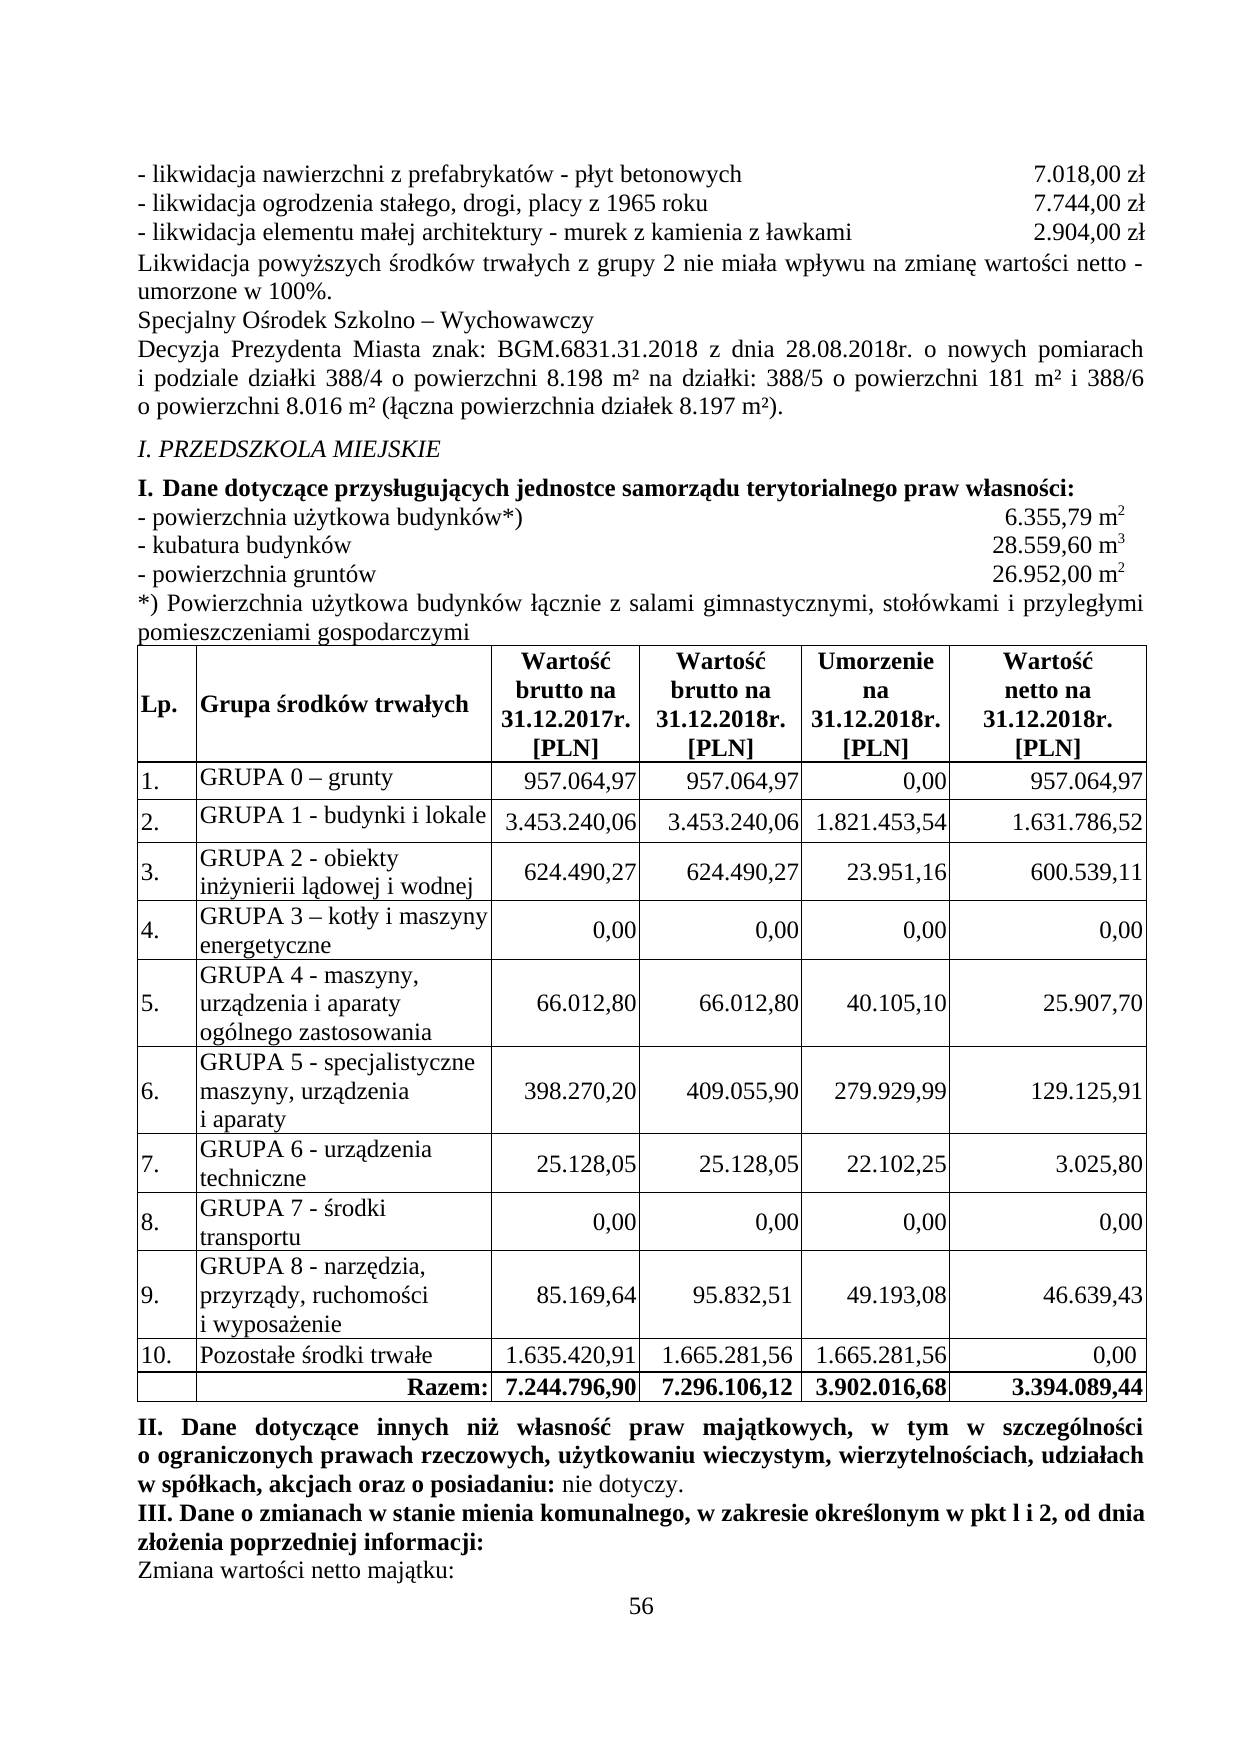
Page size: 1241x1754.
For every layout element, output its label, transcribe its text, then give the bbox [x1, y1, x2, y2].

table_header Wartość brutto na 31.12.2018r. [PLN] [640, 646, 801, 761]
table_cell - likwidacja ogrodzenia stałego, drogi, placy z 1965 roku [138, 188, 873, 217]
table_cell [138, 1373, 196, 1401]
table_cell 2.904,00 zł [874, 217, 1145, 248]
table_cell 25.128,05 [492, 1134, 639, 1192]
table_cell Razem: [197, 1373, 491, 1401]
table_cell 3.902.016,68 [802, 1373, 949, 1401]
table_cell GRUPA 7 - środki transportu [197, 1193, 491, 1250]
table_cell 8. [138, 1193, 196, 1250]
table_header Wartość brutto na 31.12.2017r. [PLN] [492, 646, 639, 761]
table_cell 23.951,16 [802, 843, 949, 900]
text Zmiana wartości netto majątku: [137, 1556, 1145, 1584]
table_cell 0,00 [492, 901, 639, 959]
table_cell - likwidacja nawierzchni z prefabrykatów - płyt betonowych [138, 159, 873, 188]
table_cell 4. [138, 901, 196, 959]
table_cell 0,00 [802, 901, 949, 959]
table_cell 1.665.281,56 [802, 1339, 949, 1371]
table_cell 95.832,51 [640, 1251, 801, 1338]
table_cell 46.639,43 [950, 1251, 1146, 1338]
table_cell 0,00 [950, 1339, 1146, 1371]
table_cell GRUPA 3 – kotły i maszyny energetyczne [197, 901, 491, 959]
table_cell 10. [138, 1339, 196, 1371]
table_cell 957.064,97 [492, 763, 639, 799]
table_cell 49.193,08 [802, 1251, 949, 1338]
list Dane dotyczące przysługujących jednostce samorządu terytorialnego praw własności: [137, 473, 1145, 502]
table_header Grupa środków trwałych [197, 646, 491, 761]
table_cell 7.296.106,12 [640, 1373, 801, 1401]
table_cell 7.018,00 zł [874, 159, 1145, 188]
table_cell GRUPA 0 – grunty [197, 763, 491, 799]
text Specjalny Ośrodek Szkolno – Wychowawczy [137, 305, 1145, 334]
table_header Lp. [138, 646, 196, 761]
table_cell 279.929,99 [802, 1047, 949, 1133]
text - powierzchnia użytkowa budynków*) 6.355,79 m2 [137, 502, 1145, 530]
table_cell - likwidacja elementu małej architektury - murek z kamienia z ławkami [138, 217, 873, 248]
table_cell 7.744,00 zł [874, 188, 1145, 217]
table_header Wartość netto na 31.12.2018r. [PLN] [950, 646, 1146, 761]
table_cell 0,00 [802, 1193, 949, 1250]
table_cell 66.012,80 [492, 960, 639, 1046]
table_cell 9. [138, 1251, 196, 1338]
table_cell 129.125,91 [950, 1047, 1146, 1133]
table_cell 624.490,27 [492, 843, 639, 900]
table_cell GRUPA 1 - budynki i lokale [197, 800, 491, 842]
table_cell 40.105,10 [802, 960, 949, 1046]
table_cell 5. [138, 960, 196, 1046]
table_cell Pozostałe środki trwałe [197, 1339, 491, 1371]
table_cell GRUPA 2 - obiekty inżynierii lądowej i wodnej [197, 843, 491, 900]
table_cell 409.055,90 [640, 1047, 801, 1133]
table_cell 7.244.796,90 [492, 1373, 639, 1401]
table_cell 66.012,80 [640, 960, 801, 1046]
text II. Dane dotyczące innych niż własność praw majątkowych, w tym w szczególności o ograniczonych prawach rzeczowych, użytkowaniu wieczystym, wierzytelnościach, udziałach w spółkach, akcjach oraz o posiadaniu: nie dotyczy. [137, 1412, 1145, 1498]
table_cell 25.907,70 [950, 960, 1146, 1046]
table_header Umorzenie na 31.12.2018r. [PLN] [802, 646, 949, 761]
table_cell 22.102,25 [802, 1134, 949, 1192]
table_cell 3.025,80 [950, 1134, 1146, 1192]
text III. Dane o zmianach w stanie mienia komunalnego, w zakresie określonym w pkt l i 2, od dnia złożenia poprzedniej informacji: [137, 1498, 1145, 1556]
table_cell 85.169,64 [492, 1251, 639, 1338]
table_cell 398.270,20 [492, 1047, 639, 1133]
table_cell GRUPA 6 - urządzenia techniczne [197, 1134, 491, 1192]
text Decyzja Prezydenta Miasta znak: BGM.6831.31.2018 z dnia 28.08.2018r. o nowych pomiarach i podziale działki 388/4 o powierzchni 8.198 m² na działki: 388/5 o powierzchni 181 m² i 388/6 o powierzchni 8.016 m² (łączna powierzchnia działek 8.197 m²). [137, 334, 1145, 420]
table_cell GRUPA 5 - specjalistyczne maszyny, urządzenia i aparaty [197, 1047, 491, 1133]
table_cell 1.821.453,54 [802, 800, 949, 842]
text *) Powierzchnia użytkowa budynków łącznie z salami gimnastycznymi, stołówkami i przyległymi pomieszczeniami gospodarczymi [137, 588, 1145, 645]
table_cell 2. [138, 800, 196, 842]
table_cell 0,00 [640, 1193, 801, 1250]
table_cell 3. [138, 843, 196, 900]
table_cell 1.665.281,56 [640, 1339, 801, 1371]
table_cell 957.064,97 [640, 763, 801, 799]
table_cell 1.631.786,52 [950, 800, 1146, 842]
table_cell 3.453.240,06 [492, 800, 639, 842]
table_cell 957.064,97 [950, 763, 1146, 799]
table_cell 600.539,11 [950, 843, 1146, 900]
table_cell 0,00 [802, 763, 949, 799]
text I. PRZEDSZKOLA MIEJSKIE [137, 434, 1145, 463]
table_cell 3.453.240,06 [640, 800, 801, 842]
table_cell 1. [138, 763, 196, 799]
table_cell GRUPA 4 - maszyny, urządzenia i aparaty ogólnego zastosowania [197, 960, 491, 1046]
text - kubatura budynków 28.559,60 m3 [137, 530, 1145, 559]
table_cell 3.394.089,44 [950, 1373, 1146, 1401]
table_cell 0,00 [950, 1193, 1146, 1250]
table_cell GRUPA 8 - narzędzia, przyrządy, ruchomości i wyposażenie [197, 1251, 491, 1338]
table_cell 6. [138, 1047, 196, 1133]
table_cell 1.635.420,91 [492, 1339, 639, 1371]
table_cell 0,00 [492, 1193, 639, 1250]
table_cell 624.490,27 [640, 843, 801, 900]
text - powierzchnia gruntów 26.952,00 m2 [137, 559, 1145, 588]
table_cell 25.128,05 [640, 1134, 801, 1192]
table_cell 0,00 [640, 901, 801, 959]
table_cell 0,00 [950, 901, 1146, 959]
table_cell 7. [138, 1134, 196, 1192]
text Likwidacja powyższych środków trwałych z grupy 2 nie miała wpływu na zmianę wartości netto - umorzone w 100%. [137, 248, 1145, 305]
